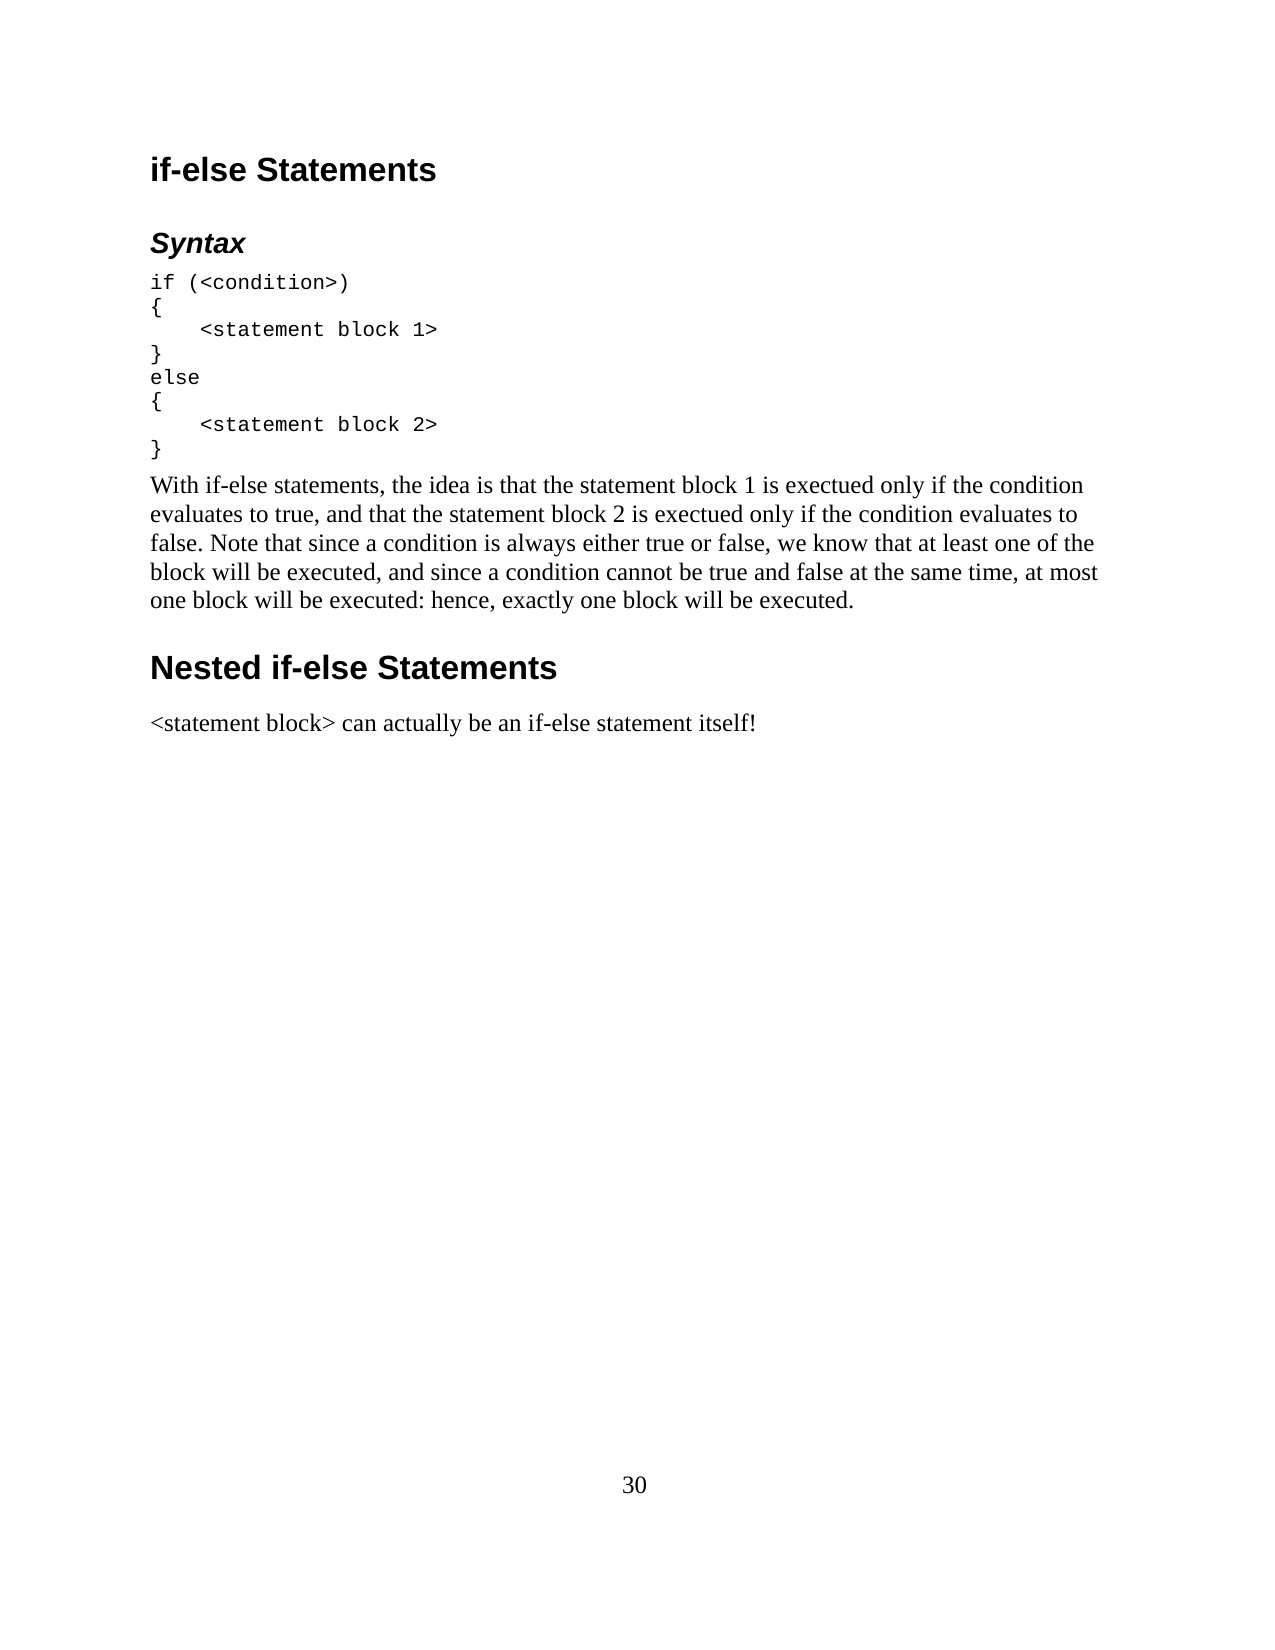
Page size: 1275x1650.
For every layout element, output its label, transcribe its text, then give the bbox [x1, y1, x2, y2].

text } [150, 438, 1125, 461]
text if (<condition>) [150, 272, 1125, 296]
text With if-else statements, the idea is that the statement block 1 is exectued only if the condition evaluates to true, and that the statement block 2 is exectued only if the condition evaluates to false. Note that since a condition is always either true or false, we know that at least one of the block will be executed, and since a condition cannot be true and false at the same time, at most one block will be executed: hence, exactly one block will be executed. [150, 470, 1125, 614]
text <statement block 1> [150, 319, 1125, 343]
text else [150, 367, 1125, 390]
text } [150, 343, 1125, 367]
text { [150, 296, 1125, 319]
subtitle if-else Statements [150, 150, 1125, 189]
text <statement block> can actually be an if-else statement itself! [150, 708, 1125, 737]
subtitle Nested if-else Statements [150, 648, 1125, 687]
text { [150, 390, 1125, 414]
text <statement block 2> [150, 414, 1125, 438]
subtitle Syntax [150, 226, 1125, 260]
